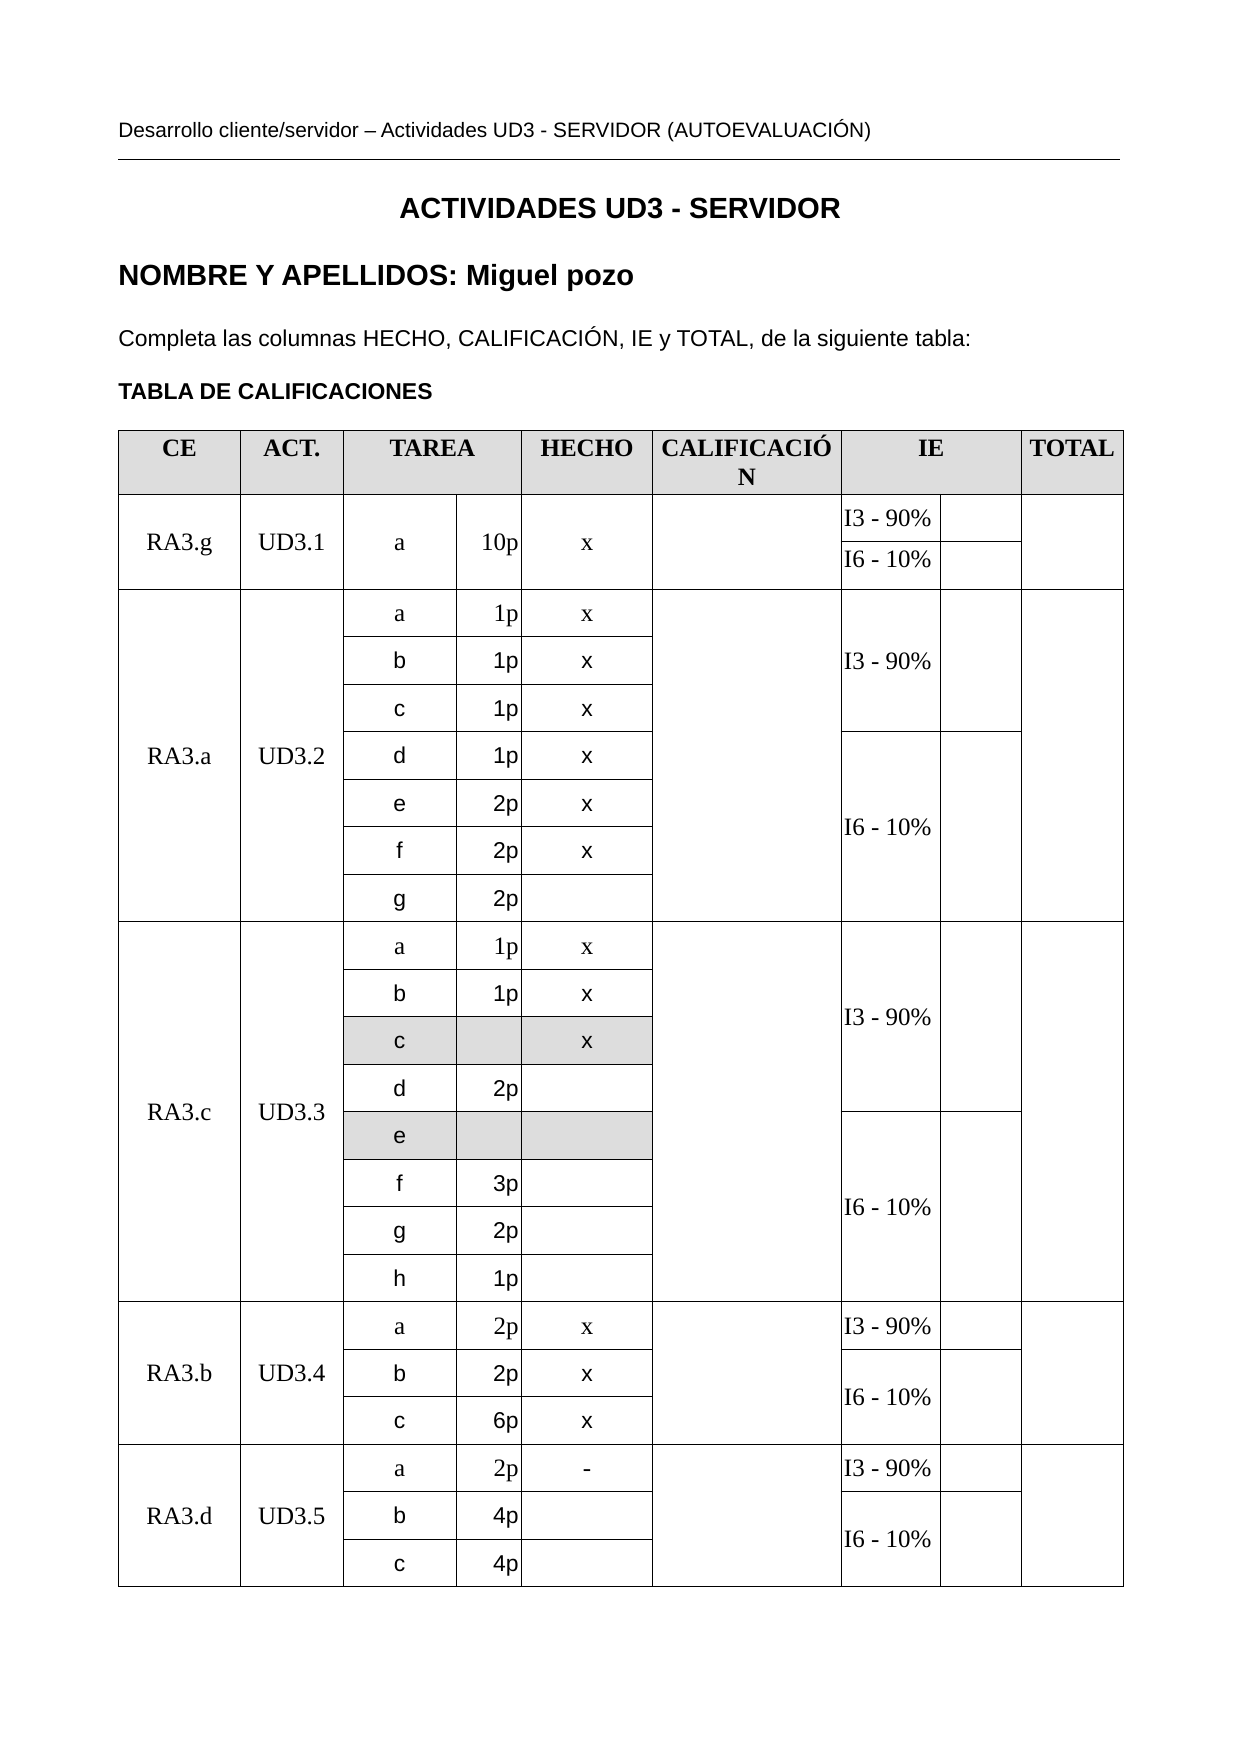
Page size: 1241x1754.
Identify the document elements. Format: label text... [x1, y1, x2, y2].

subtitle ACTIVIDADES UD3 - SERVIDOR [118, 191, 1122, 224]
table_cell I3 - 90% [842, 1302, 940, 1349]
table_cell 2p [457, 875, 521, 921]
table_cell 4p [457, 1492, 521, 1539]
table_cell [1022, 1302, 1123, 1444]
table_cell UD3.2 [241, 590, 343, 921]
table_header IE [842, 431, 1021, 494]
table_cell [522, 1540, 652, 1586]
table_cell [653, 1445, 841, 1586]
table_cell - [522, 1445, 652, 1491]
table_header TOTAL [1022, 431, 1123, 494]
table_cell I3 - 90% [842, 922, 940, 1111]
table_cell [653, 590, 841, 921]
table_cell c [344, 1017, 456, 1064]
table_cell I6 - 10% [842, 1492, 940, 1586]
table_cell I6 - 10% [842, 1350, 940, 1444]
table_cell 1p [457, 637, 521, 684]
table_cell [941, 1350, 1021, 1444]
table_cell [457, 1017, 521, 1064]
table_cell x [522, 1017, 652, 1064]
table_cell 2p [457, 1065, 521, 1111]
table_cell 2p [457, 780, 521, 826]
table_cell UD3.1 [241, 495, 343, 589]
table_cell x [522, 495, 652, 589]
table_cell [522, 1492, 652, 1539]
table_cell 2p [457, 1207, 521, 1254]
table_cell I6 - 10% [842, 1112, 940, 1301]
table_cell [522, 1160, 652, 1206]
table_cell RA3.a [119, 590, 240, 921]
table_cell a [344, 1302, 456, 1349]
table_cell RA3.b [119, 1302, 240, 1444]
table_cell 2p [457, 1302, 521, 1349]
table_cell f [344, 1160, 456, 1206]
table_cell 1p [457, 970, 521, 1016]
table_cell I3 - 90% [842, 1445, 940, 1491]
table_cell I6 - 10% [842, 732, 940, 921]
table_cell 2p [457, 1350, 521, 1396]
table_cell b [344, 970, 456, 1016]
table_cell b [344, 1492, 456, 1539]
table_cell [522, 1207, 652, 1254]
table_cell [941, 542, 1021, 589]
text NOMBRE Y APELLIDOS: Miguel pozo [118, 258, 1122, 291]
table_cell RA3.d [119, 1445, 240, 1586]
table_cell e [344, 1112, 456, 1159]
table_cell f [344, 827, 456, 874]
table_cell g [344, 875, 456, 921]
table_cell b [344, 1350, 456, 1396]
table_cell [941, 495, 1021, 541]
table_cell x [522, 1302, 652, 1349]
table_cell g [344, 1207, 456, 1254]
table_cell [941, 1112, 1021, 1301]
table_cell x [522, 970, 652, 1016]
table_cell 2p [457, 827, 521, 874]
table_cell h [344, 1255, 456, 1301]
table_cell x [522, 827, 652, 874]
table_cell c [344, 1397, 456, 1444]
table_cell 1p [457, 922, 521, 969]
table_cell e [344, 780, 456, 826]
table_cell b [344, 637, 456, 684]
table_cell 6p [457, 1397, 521, 1444]
table_cell I3 - 90% [842, 590, 940, 731]
table_cell [653, 1302, 841, 1444]
table_cell I6 - 10% [842, 542, 940, 589]
table_cell [522, 1065, 652, 1111]
table_cell [941, 1492, 1021, 1586]
table_cell x [522, 1397, 652, 1444]
table_cell [653, 495, 841, 589]
table_cell x [522, 590, 652, 636]
table_cell d [344, 1065, 456, 1111]
table_cell [1022, 1445, 1123, 1586]
table_cell x [522, 1350, 652, 1396]
table_cell [522, 1255, 652, 1301]
table_cell d [344, 732, 456, 779]
table_cell [457, 1112, 521, 1159]
table_cell x [522, 780, 652, 826]
table_cell x [522, 732, 652, 779]
table_cell RA3.g [119, 495, 240, 589]
table_cell UD3.3 [241, 922, 343, 1301]
table_cell [941, 1302, 1021, 1349]
table_cell [522, 875, 652, 921]
table_cell a [344, 922, 456, 969]
text Completa las columnas HECHO, CALIFICACIÓN, IE y TOTAL, de la siguiente tabla: [118, 325, 1122, 351]
table_cell a [344, 495, 456, 589]
table_cell 1p [457, 590, 521, 636]
table_cell 1p [457, 732, 521, 779]
table_cell [1022, 922, 1123, 1301]
table_cell [941, 590, 1021, 731]
table_cell 1p [457, 1255, 521, 1301]
table_header ACT. [241, 431, 343, 494]
table_cell [522, 1112, 652, 1159]
table_cell 1p [457, 685, 521, 731]
table_cell 10p [457, 495, 521, 589]
table_cell x [522, 637, 652, 684]
table_header TAREA [344, 431, 521, 494]
table_cell [941, 732, 1021, 921]
table_cell a [344, 1445, 456, 1491]
table_cell 2p [457, 1445, 521, 1491]
table_cell c [344, 1540, 456, 1586]
table_cell I3 - 90% [842, 495, 940, 541]
table_cell UD3.5 [241, 1445, 343, 1586]
table_cell c [344, 685, 456, 731]
table_cell [1022, 495, 1123, 589]
table_cell 3p [457, 1160, 521, 1206]
table_cell [1022, 590, 1123, 921]
table_cell RA3.c [119, 922, 240, 1301]
table_cell UD3.4 [241, 1302, 343, 1444]
table_header HECHO [522, 431, 652, 494]
table_cell x [522, 922, 652, 969]
table_cell [653, 922, 841, 1301]
table_cell a [344, 590, 456, 636]
table_cell x [522, 685, 652, 731]
table_cell [941, 922, 1021, 1111]
table_cell 4p [457, 1540, 521, 1586]
table_cell [941, 1445, 1021, 1491]
table_header CALIFICACIÓN [653, 431, 841, 494]
table_header CE [119, 431, 240, 494]
text TABLA DE CALIFICACIONES [118, 378, 1122, 404]
